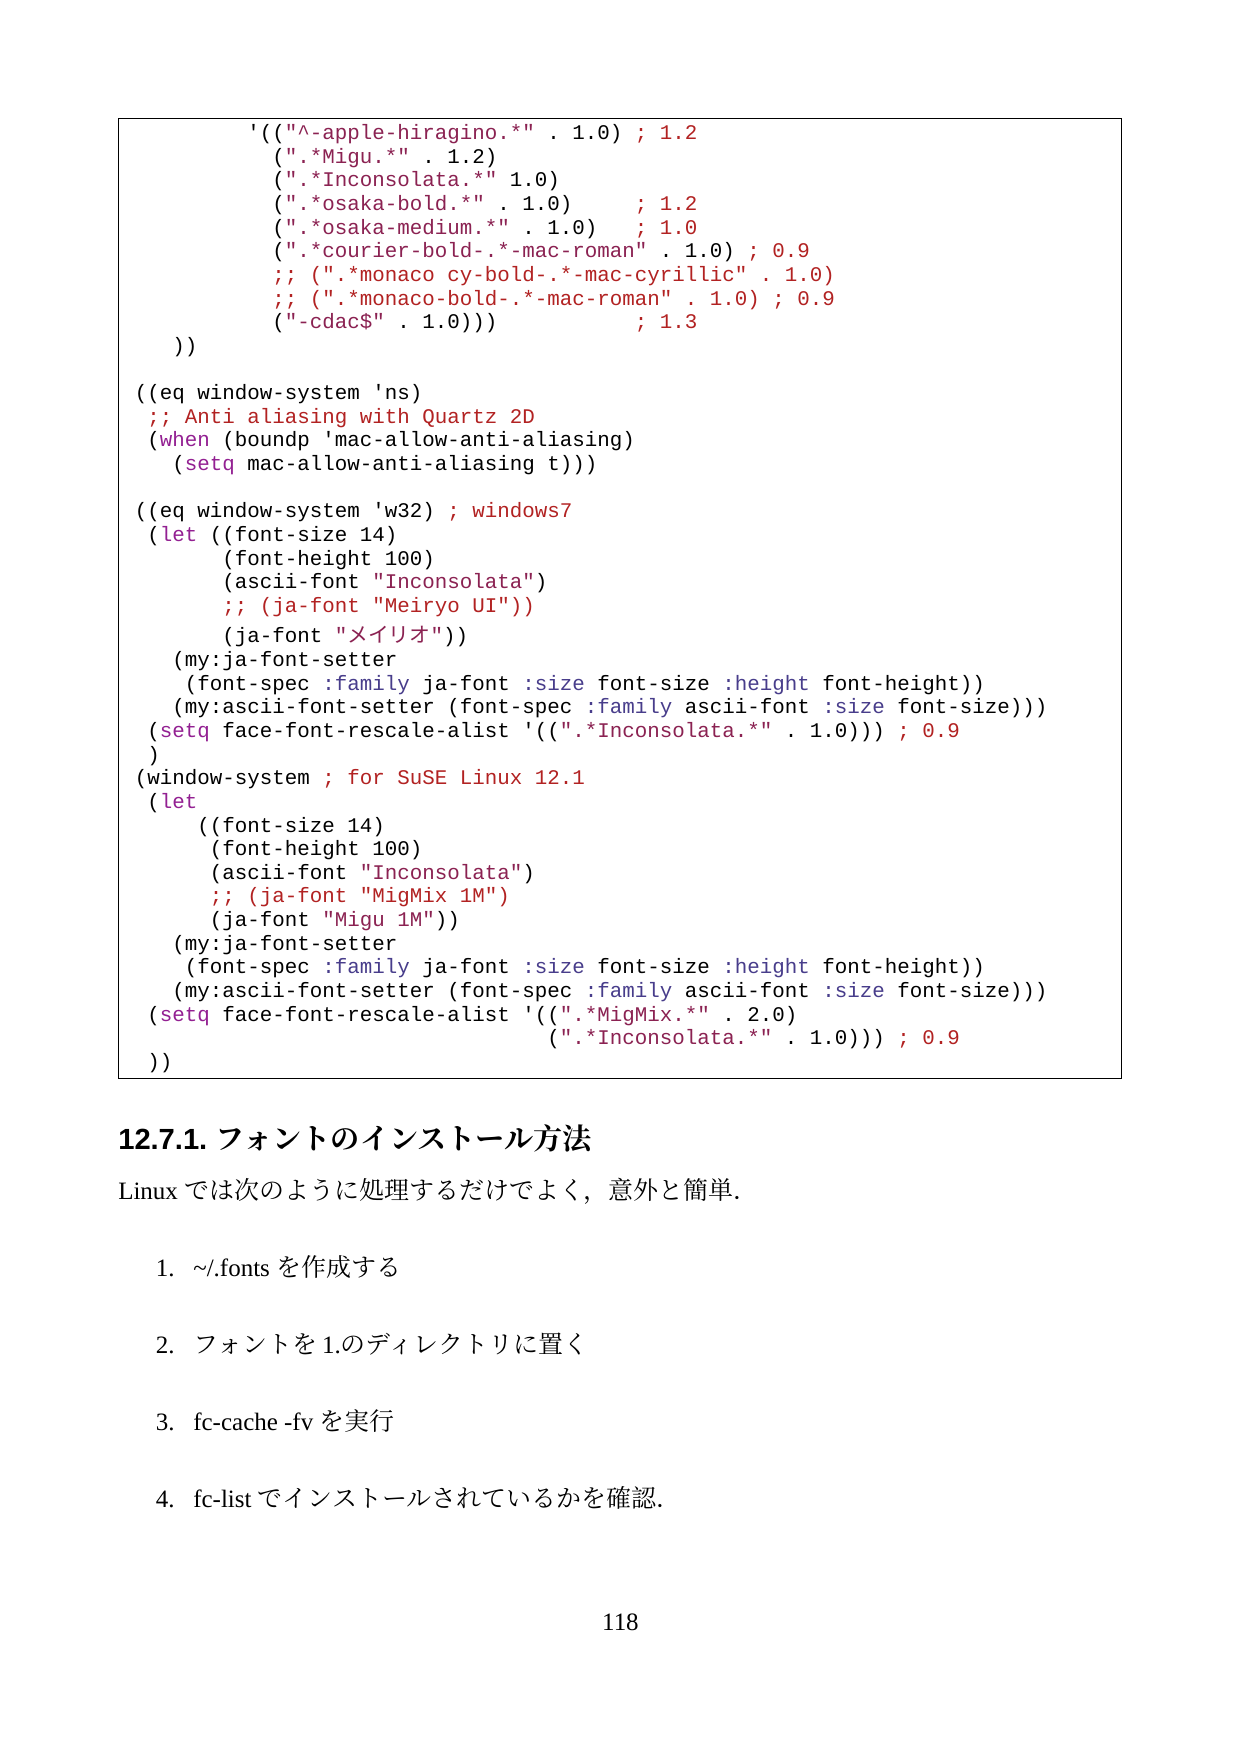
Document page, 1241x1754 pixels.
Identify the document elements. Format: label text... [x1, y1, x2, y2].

text (font-height 100) [119, 544, 1121, 567]
text (my:ascii-font-setter (font-spec :family ascii-font :size font-size))) [119, 976, 1121, 1000]
text (ja-font "Migu 1M")) [119, 905, 1121, 929]
text '(("^-apple-hiragino.*" . 1.0) ; 1.2 [119, 119, 1121, 142]
text )) [119, 331, 1121, 354]
text (let [119, 787, 1121, 811]
text ((eq window-system 'w32) ; windows7 [119, 496, 1121, 520]
text (my:ascii-font-setter (font-spec :family ascii-font :size font-size))) [119, 692, 1121, 716]
list fc-list でインストールされているかを確認． [156, 1479, 1122, 1544]
text ("-cdac$" . 1.0))) ; 1.3 [119, 307, 1121, 331]
text Linux では次のように処理するだけでよく，意外と簡単． [118, 1170, 1122, 1235]
text (when (boundp 'mac-allow-anti-aliasing) [119, 426, 1121, 449]
text ;; (ja-font "Meiryo UI")) [119, 591, 1121, 615]
text (".*osaka-medium.*" . 1.0) ; 1.0 [119, 213, 1121, 236]
text (".*osaka-bold.*" . 1.0) ; 1.2 [119, 189, 1121, 213]
text (ja-font "メイリオ")) [119, 615, 1121, 645]
text (setq mac-allow-anti-aliasing t))) [119, 449, 1121, 473]
text (my:ja-font-setter [119, 645, 1121, 669]
text (font-spec :family ja-font :size font-size :height font-height)) [119, 669, 1121, 692]
text )) [119, 1047, 1121, 1078]
text (font-height 100) [119, 834, 1121, 858]
text (ascii-font "Inconsolata") [119, 858, 1121, 882]
list フォントを1.のディレクトリに置く [156, 1325, 1122, 1389]
text ;; (".*monaco cy-bold-.*-mac-cyrillic" . 1.0) [119, 260, 1121, 284]
list ~/.fonts を作成する [156, 1248, 1122, 1312]
text ((eq window-system 'ns) [119, 378, 1121, 402]
text ;; (ja-font "MigMix 1M") [119, 882, 1121, 905]
text (font-spec :family ja-font :size font-size :height font-height)) [119, 952, 1121, 976]
text ;; (".*monaco-bold-.*-mac-roman" . 1.0) ; 0.9 [119, 284, 1121, 307]
text (ascii-font "Inconsolata") [119, 567, 1121, 591]
text (my:ja-font-setter [119, 929, 1121, 952]
subtitle フォントのインストール方法 [118, 1116, 1122, 1158]
text (window-system ; for SuSE Linux 12.1 [119, 763, 1121, 787]
text ((font-size 14) [119, 811, 1121, 834]
text (".*Inconsolata.*" . 1.0))) ; 0.9 [119, 1023, 1121, 1047]
text (".*Migu.*" . 1.2) [119, 142, 1121, 165]
text ;; Anti aliasing with Quartz 2D [119, 402, 1121, 426]
text ) [119, 740, 1121, 763]
list fc-cache -fv を実行 [156, 1402, 1122, 1467]
text (".*courier-bold-.*-mac-roman" . 1.0) ; 0.9 [119, 236, 1121, 260]
text (setq face-font-rescale-alist '((".*Inconsolata.*" . 1.0))) ; 0.9 [119, 716, 1121, 740]
text (".*Inconsolata.*" 1.0) [119, 165, 1121, 189]
text (setq face-font-rescale-alist '((".*MigMix.*" . 2.0) [119, 1000, 1121, 1023]
text (let ((font-size 14) [119, 520, 1121, 544]
